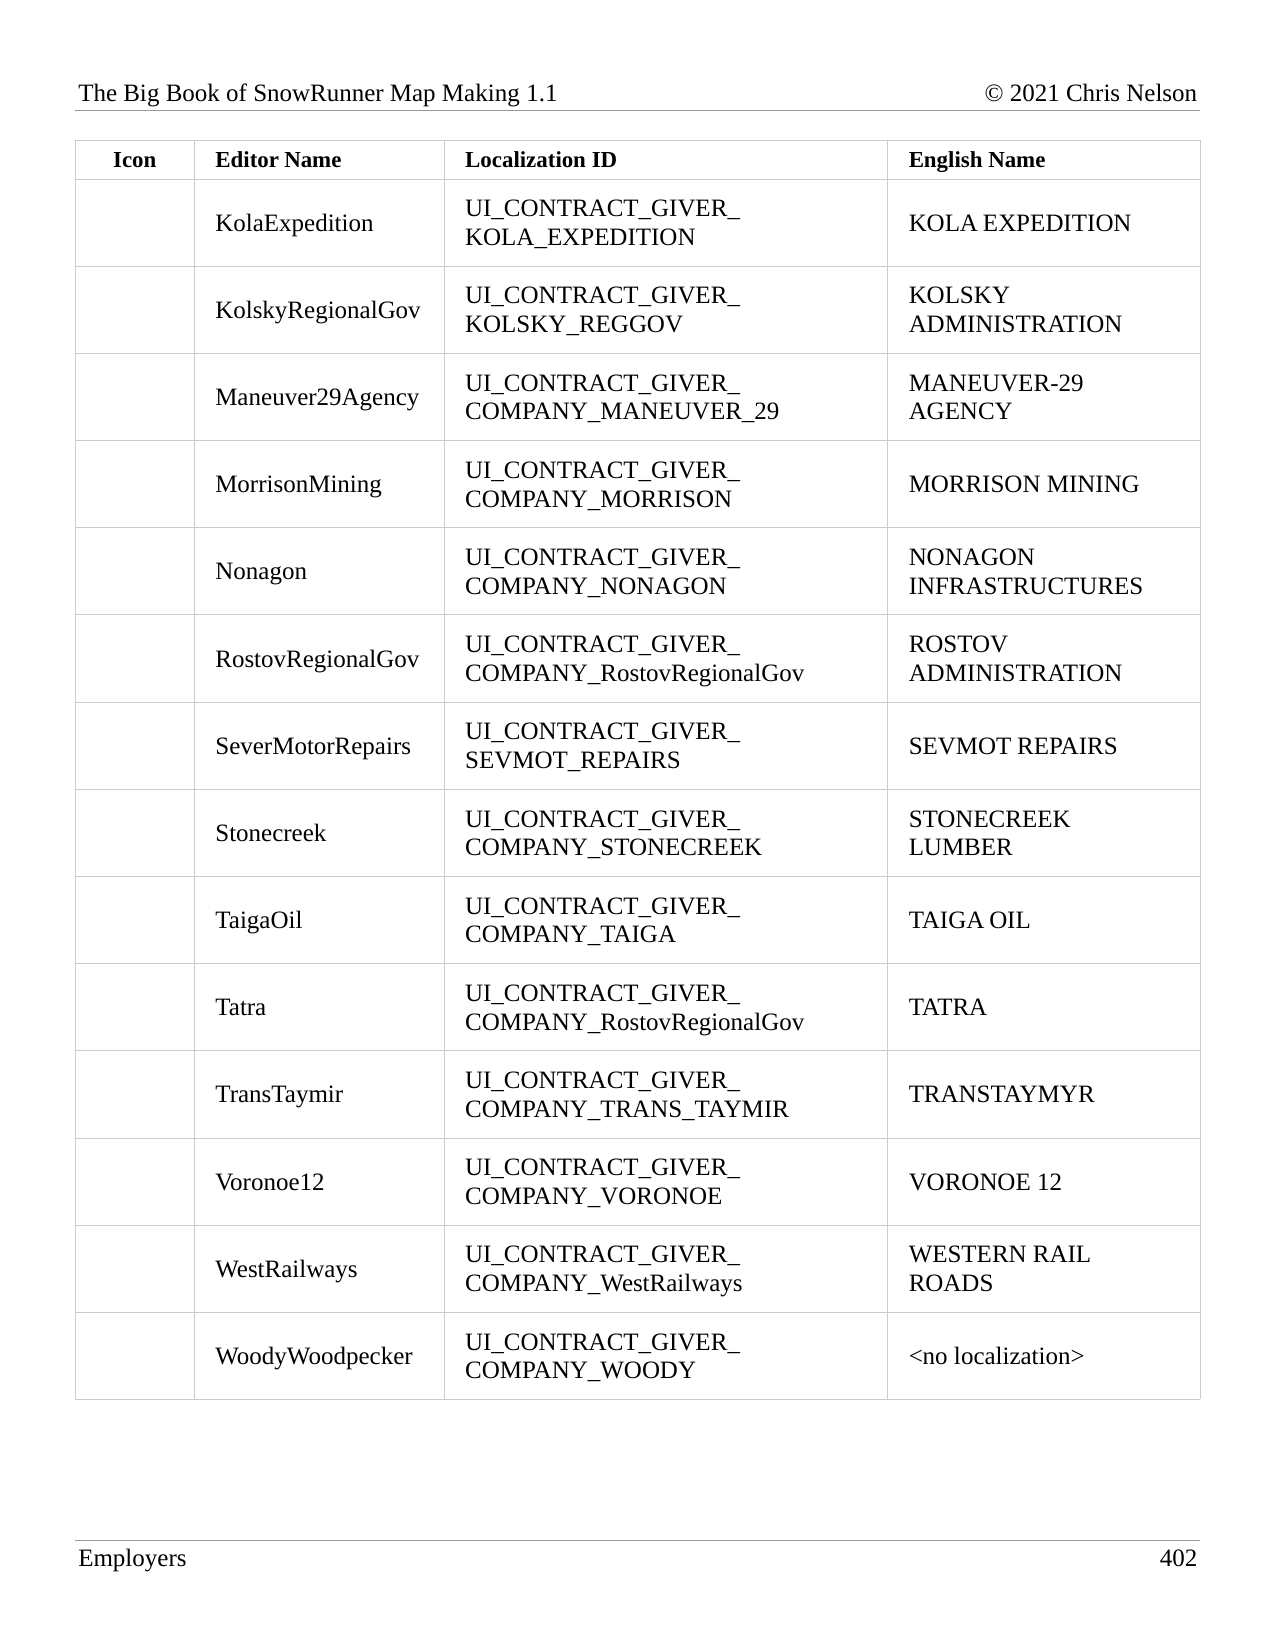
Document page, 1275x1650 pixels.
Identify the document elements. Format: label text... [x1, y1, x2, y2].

table_cell UI_CONTRACT_GIVER_ COMPANY_VORONOE [445, 1139, 887, 1225]
table_cell [76, 1313, 194, 1399]
table_cell [76, 1226, 194, 1312]
table_cell Nonagon [195, 528, 444, 614]
table_cell WESTERN RAIL ROADS [888, 1226, 1200, 1312]
table_cell ROSTOV ADMINISTRATION [888, 615, 1200, 702]
table_cell KOLA EXPEDITION [888, 180, 1200, 266]
table_cell TATRA [888, 964, 1200, 1050]
table_cell [76, 267, 194, 353]
table_cell [76, 1139, 194, 1225]
table_cell Maneuver29Agency [195, 354, 444, 440]
table_cell NONAGON INFRASTRUCTURES [888, 528, 1200, 614]
table_cell VORONOE 12 [888, 1139, 1200, 1225]
table_cell Tatra [195, 964, 444, 1050]
table_header Editor Name [195, 141, 444, 178]
table_cell KolaExpedition [195, 180, 444, 266]
table_cell UI_CONTRACT_GIVER_ COMPANY_TAIGA [445, 877, 887, 963]
table_cell UI_CONTRACT_GIVER_ KOLA_EXPEDITION [445, 180, 887, 266]
table_cell [76, 703, 194, 789]
table_cell TaigaOil [195, 877, 444, 963]
table_cell UI_CONTRACT_GIVER_ COMPANY_WOODY [445, 1313, 887, 1399]
table_cell UI_CONTRACT_GIVER_ COMPANY_MORRISON [445, 441, 887, 527]
table_cell [76, 528, 194, 614]
table_cell UI_CONTRACT_GIVER_ COMPANY_TRANS_TAYMIR [445, 1051, 887, 1137]
table_cell UI_CONTRACT_GIVER_ COMPANY_MANEUVER_29 [445, 354, 887, 440]
table_cell [76, 615, 194, 702]
table_cell UI_CONTRACT_GIVER_ KOLSKY_REGGOV [445, 267, 887, 353]
table_cell STONECREEK LUMBER [888, 790, 1200, 876]
table_cell MorrisonMining [195, 441, 444, 527]
table_cell WestRailways [195, 1226, 444, 1312]
table_cell SEVMOT REPAIRS [888, 703, 1200, 789]
table_cell WoodyWoodpecker [195, 1313, 444, 1399]
table_header Localization ID [445, 141, 887, 178]
table_cell Stonecreek [195, 790, 444, 876]
table_cell UI_CONTRACT_GIVER_ COMPANY_RostovRegionalGov [445, 964, 887, 1050]
table_cell UI_CONTRACT_GIVER_ COMPANY_STONECREEK [445, 790, 887, 876]
table_header English Name [888, 141, 1200, 178]
table_cell RostovRegionalGov [195, 615, 444, 702]
table_cell [76, 964, 194, 1050]
table_cell UI_CONTRACT_GIVER_ COMPANY_WestRailways [445, 1226, 887, 1312]
table_cell Voronoe12 [195, 1139, 444, 1225]
table_cell MORRISON MINING [888, 441, 1200, 527]
table_cell TRANSTAYMYR [888, 1051, 1200, 1137]
table_cell MANEUVER-29 AGENCY [888, 354, 1200, 440]
table_cell TransTaymir [195, 1051, 444, 1137]
table_cell [76, 354, 194, 440]
table_cell <no localization> [888, 1313, 1200, 1399]
table_cell [76, 180, 194, 266]
table_cell [76, 1051, 194, 1137]
table_cell SeverMotorRepairs [195, 703, 444, 789]
table_cell UI_CONTRACT_GIVER_ COMPANY_NONAGON [445, 528, 887, 614]
table_header Icon [76, 141, 194, 178]
table_cell [76, 877, 194, 963]
table_cell [76, 441, 194, 527]
table_cell KolskyRegionalGov [195, 267, 444, 353]
table_cell UI_CONTRACT_GIVER_ SEVMOT_REPAIRS [445, 703, 887, 789]
table_cell TAIGA OIL [888, 877, 1200, 963]
table_cell [76, 790, 194, 876]
table_cell UI_CONTRACT_GIVER_ COMPANY_RostovRegionalGov [445, 615, 887, 702]
table_cell KOLSKY ADMINISTRATION [888, 267, 1200, 353]
